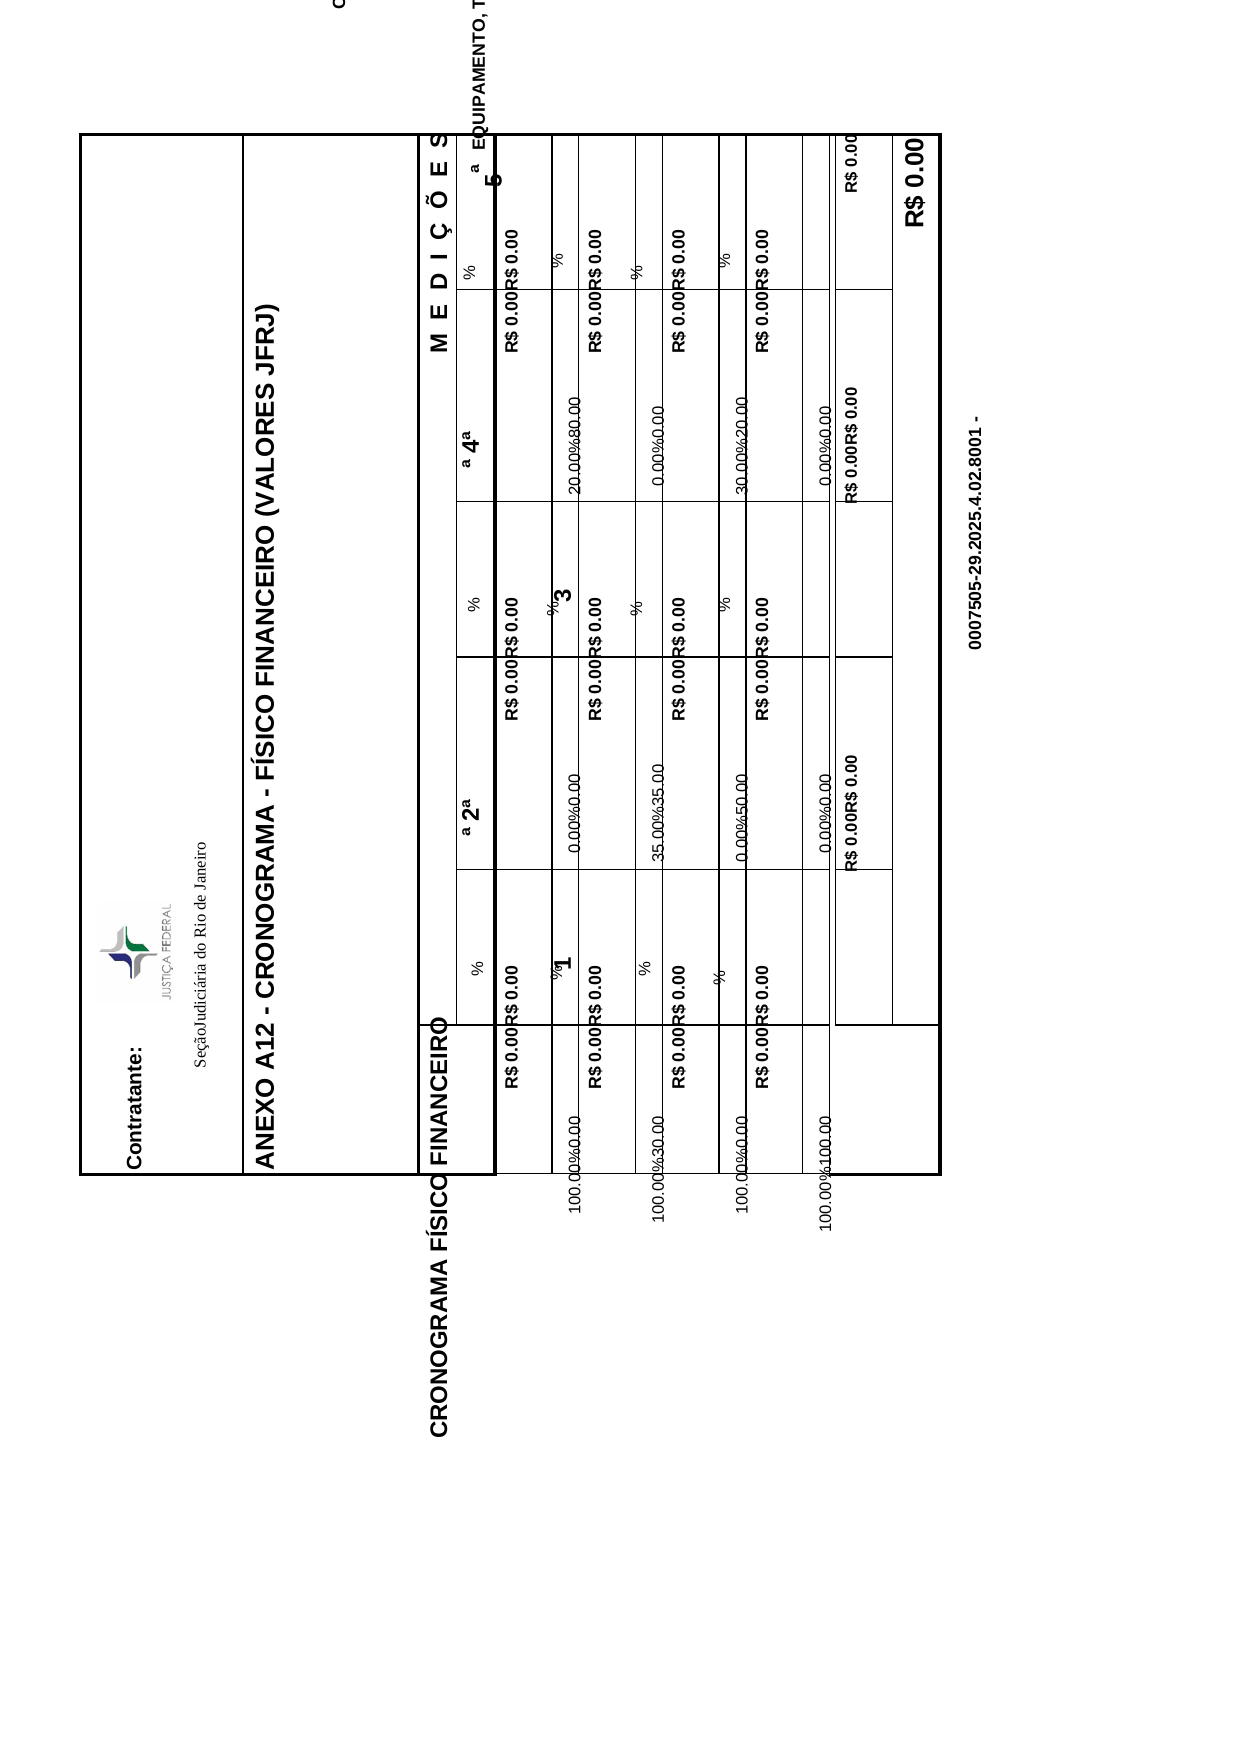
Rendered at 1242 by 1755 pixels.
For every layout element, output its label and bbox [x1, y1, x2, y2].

table_header [830, 136, 836, 1173]
table_cell [570, 455, 578, 460]
table_cell [747, 502, 802, 656]
table_cell [821, 431, 829, 436]
table_cell [821, 1127, 829, 1132]
table_cell [821, 1150, 829, 1155]
table_cell [720, 870, 745, 1024]
table_header [497, 136, 551, 288]
table_cell [553, 502, 578, 656]
table_cell [570, 1141, 578, 1146]
table_header [420, 136, 456, 1024]
table_cell [653, 776, 662, 781]
table_cell [636, 870, 662, 1024]
table_cell [636, 290, 662, 501]
table_cell [653, 1118, 662, 1123]
table_cell [636, 658, 662, 869]
table_cell [653, 456, 662, 461]
table_cell [720, 290, 745, 501]
table_cell [737, 399, 745, 404]
table_cell [821, 465, 829, 470]
table_cell [570, 1118, 578, 1123]
table_header [304, 136, 417, 1173]
table_header [803, 136, 829, 288]
table_cell [653, 479, 662, 484]
table_cell [653, 408, 662, 413]
table_cell [737, 408, 745, 413]
table_cell [497, 502, 551, 656]
table_cell [579, 1026, 635, 1173]
table_cell [497, 1026, 551, 1173]
table_cell [579, 658, 635, 869]
table_cell [821, 776, 829, 781]
table_cell [737, 455, 745, 460]
table_cell [803, 290, 829, 501]
table_cell [570, 785, 578, 790]
table_cell [821, 1141, 829, 1146]
table_cell [570, 833, 578, 838]
table_cell [821, 456, 829, 461]
table_cell [821, 418, 829, 423]
table_cell [737, 832, 745, 837]
table_cell [653, 1127, 662, 1132]
table_cell [570, 776, 578, 781]
table_cell [737, 855, 745, 860]
table_cell [636, 1026, 662, 1173]
table_cell [720, 658, 745, 869]
table_cell [653, 832, 662, 837]
table_cell [497, 870, 551, 1024]
table_cell [570, 465, 578, 470]
table_cell [737, 1128, 745, 1133]
table_cell [737, 1166, 745, 1171]
table_cell [457, 870, 493, 1024]
table_header [836, 136, 892, 288]
table_header [720, 136, 745, 288]
table_cell [821, 479, 829, 484]
table_cell [737, 479, 745, 484]
table_cell [836, 870, 892, 1024]
table_cell [457, 290, 493, 501]
table_cell [836, 1026, 938, 1173]
table_cell [821, 846, 829, 851]
table_cell [737, 841, 745, 846]
table_header [579, 136, 635, 288]
table_header [457, 136, 493, 288]
table_cell [836, 502, 892, 656]
table_cell [821, 823, 829, 828]
table_cell [570, 823, 578, 828]
table_header [747, 136, 802, 288]
table_cell [653, 465, 662, 470]
table_cell [457, 502, 493, 656]
table_cell [653, 418, 662, 423]
table_cell [737, 465, 745, 470]
table_cell [570, 479, 578, 484]
table_header [244, 136, 304, 1173]
table_cell [737, 776, 745, 781]
table_cell [653, 1141, 662, 1146]
table_cell [821, 408, 829, 413]
table_cell [579, 290, 635, 501]
table_header [636, 136, 662, 288]
table_cell [457, 658, 493, 869]
table_cell [803, 658, 829, 869]
table_cell [821, 785, 829, 790]
table_cell [570, 399, 578, 404]
table_header [82, 136, 242, 1173]
table_cell [747, 290, 802, 501]
table_cell [836, 290, 892, 501]
table_cell [663, 870, 718, 1024]
table_cell [720, 502, 745, 656]
table_header [893, 136, 938, 1024]
table_cell [553, 1026, 578, 1173]
table_cell [653, 823, 662, 828]
table_cell [803, 502, 829, 656]
table_cell [663, 1026, 718, 1173]
table_cell [579, 870, 635, 1024]
table_cell [737, 799, 745, 804]
table_cell [636, 502, 662, 656]
table_cell [497, 290, 551, 501]
table_cell [553, 290, 578, 501]
table_cell [747, 1026, 802, 1173]
table_cell [653, 431, 662, 436]
table_cell [570, 408, 578, 413]
table_cell [747, 870, 802, 1024]
table_cell [720, 1026, 745, 1173]
table_cell [553, 870, 578, 1024]
table_cell [803, 870, 829, 1024]
table_cell [821, 833, 829, 838]
table_cell [420, 1026, 493, 1173]
table_header [663, 136, 718, 288]
table_cell [663, 290, 718, 501]
table_cell [570, 799, 578, 804]
table_cell [570, 1128, 578, 1133]
table_cell [737, 1141, 745, 1146]
table_cell [663, 502, 718, 656]
table_cell [737, 1118, 745, 1123]
table_cell [737, 785, 745, 790]
table_cell [821, 1118, 829, 1123]
table_cell [433, 1026, 444, 1031]
table_cell [821, 799, 829, 804]
table_cell [663, 658, 718, 869]
table_cell [570, 422, 578, 427]
table_header [553, 136, 578, 288]
table_cell [570, 846, 578, 851]
table_cell [579, 502, 635, 656]
table_cell [747, 658, 802, 869]
table_cell [497, 658, 551, 869]
table_cell [836, 658, 892, 869]
table_cell [737, 422, 745, 427]
table_cell [553, 658, 578, 869]
table_cell [653, 766, 662, 771]
table_cell [803, 1026, 829, 1173]
table_cell [570, 1166, 578, 1171]
